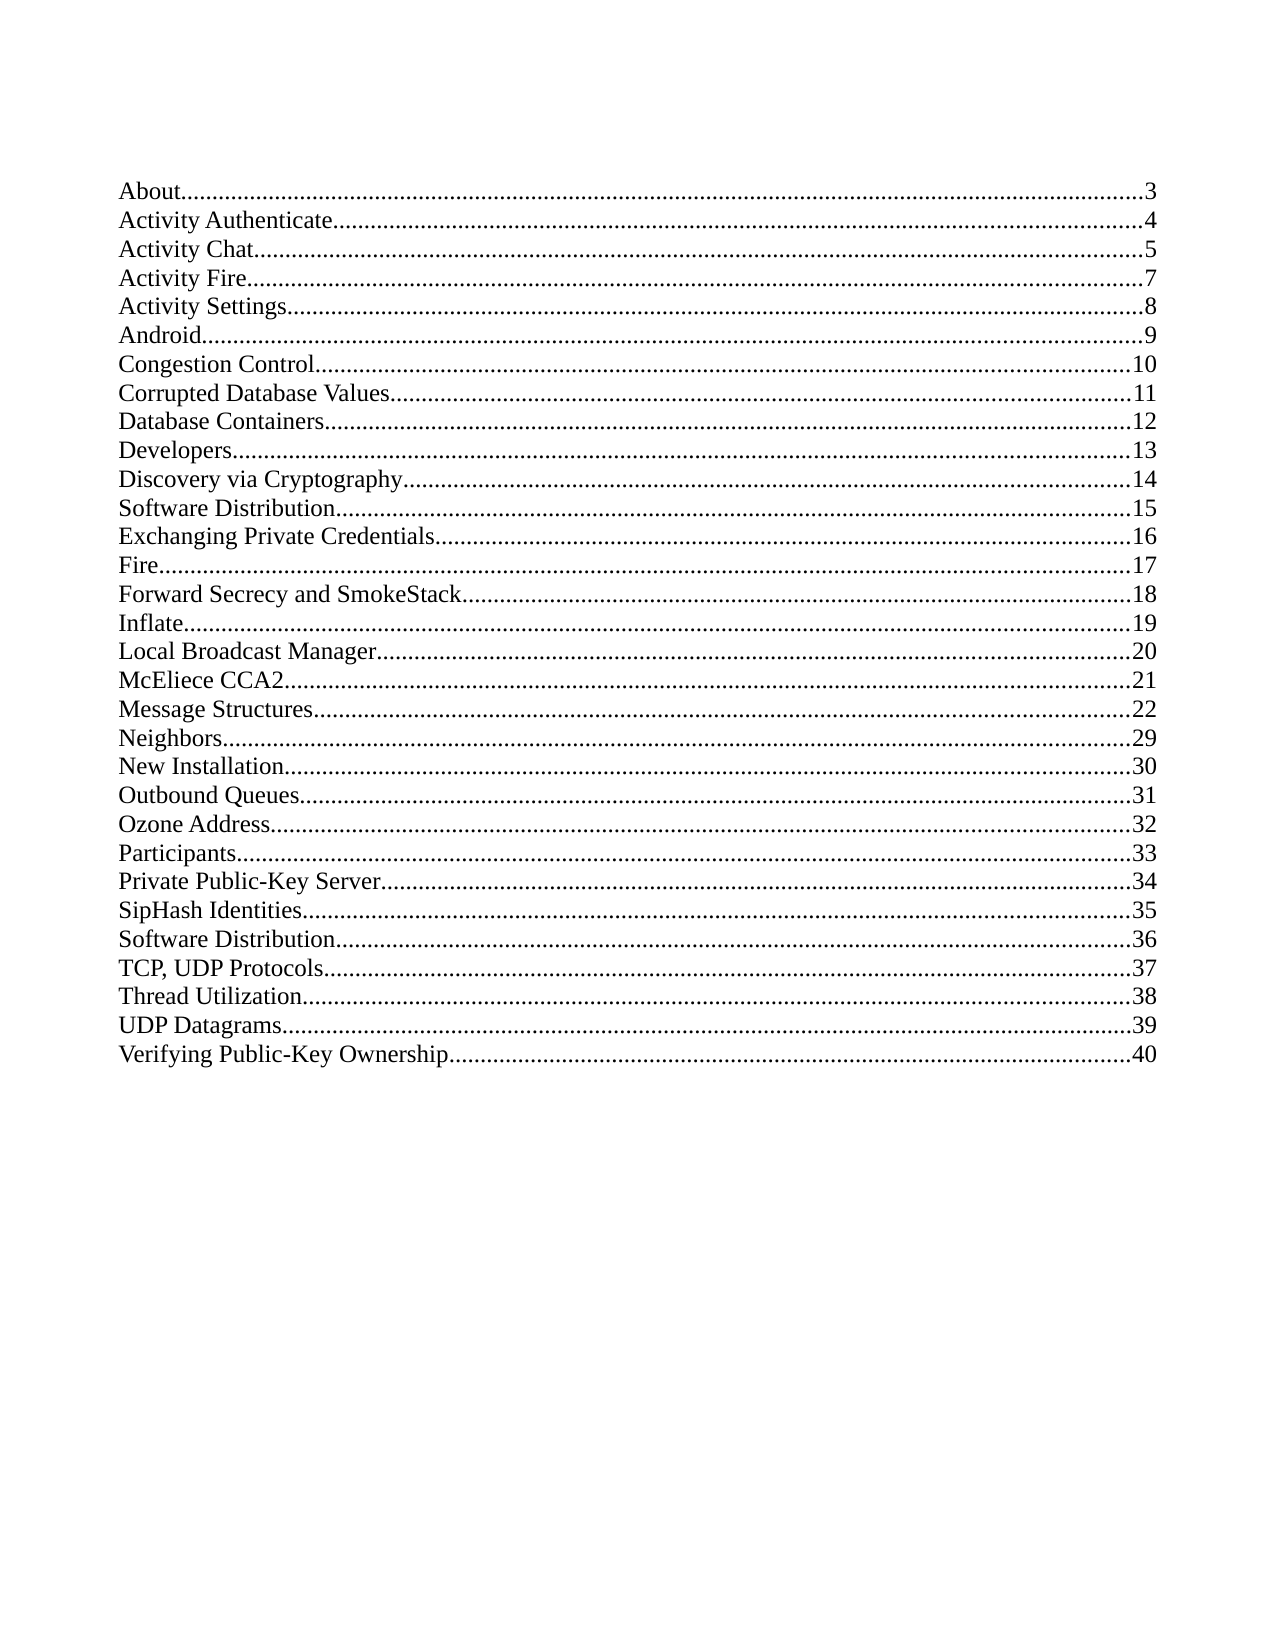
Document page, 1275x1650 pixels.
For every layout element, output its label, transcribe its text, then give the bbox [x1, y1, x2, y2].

text SipHash Identities 35 [118, 895, 1157, 924]
text Local Broadcast Manager 20 [118, 636, 1157, 665]
text Software Distribution 15 [118, 493, 1157, 521]
text Ozone Address 32 [118, 809, 1157, 838]
text Activity Settings 8 [118, 291, 1157, 320]
text Developers 13 [118, 435, 1157, 464]
text Activity Chat 5 [118, 234, 1157, 263]
text Private Public-Key Server 34 [118, 866, 1157, 895]
text Inflate 19 [118, 608, 1157, 636]
text Message Structures 22 [118, 694, 1157, 723]
text Neighbors 29 [118, 723, 1157, 751]
text About 3 [118, 176, 1157, 205]
text Exchanging Private Credentials 16 [118, 521, 1157, 550]
text Thread Utilization 38 [118, 981, 1157, 1010]
text Corrupted Database Values 11 [118, 378, 1157, 406]
text Verifying Public-Key Ownership 40 [118, 1039, 1157, 1068]
text Activity Fire 7 [118, 263, 1157, 291]
text Participants 33 [118, 838, 1157, 866]
text Database Containers 12 [118, 406, 1157, 435]
text Forward Secrecy and SmokeStack 18 [118, 579, 1157, 608]
text Congestion Control 10 [118, 349, 1157, 378]
text Activity Authenticate 4 [118, 205, 1157, 234]
text Android 9 [118, 320, 1157, 349]
text Discovery via Cryptography 14 [118, 464, 1157, 493]
text Software Distribution 36 [118, 924, 1157, 953]
text New Installation 30 [118, 751, 1157, 780]
text McEliece CCA2 21 [118, 665, 1157, 694]
text Outbound Queues 31 [118, 780, 1157, 809]
text UDP Datagrams 39 [118, 1010, 1157, 1039]
text TCP, UDP Protocols 37 [118, 953, 1157, 981]
text Fire 17 [118, 550, 1157, 579]
